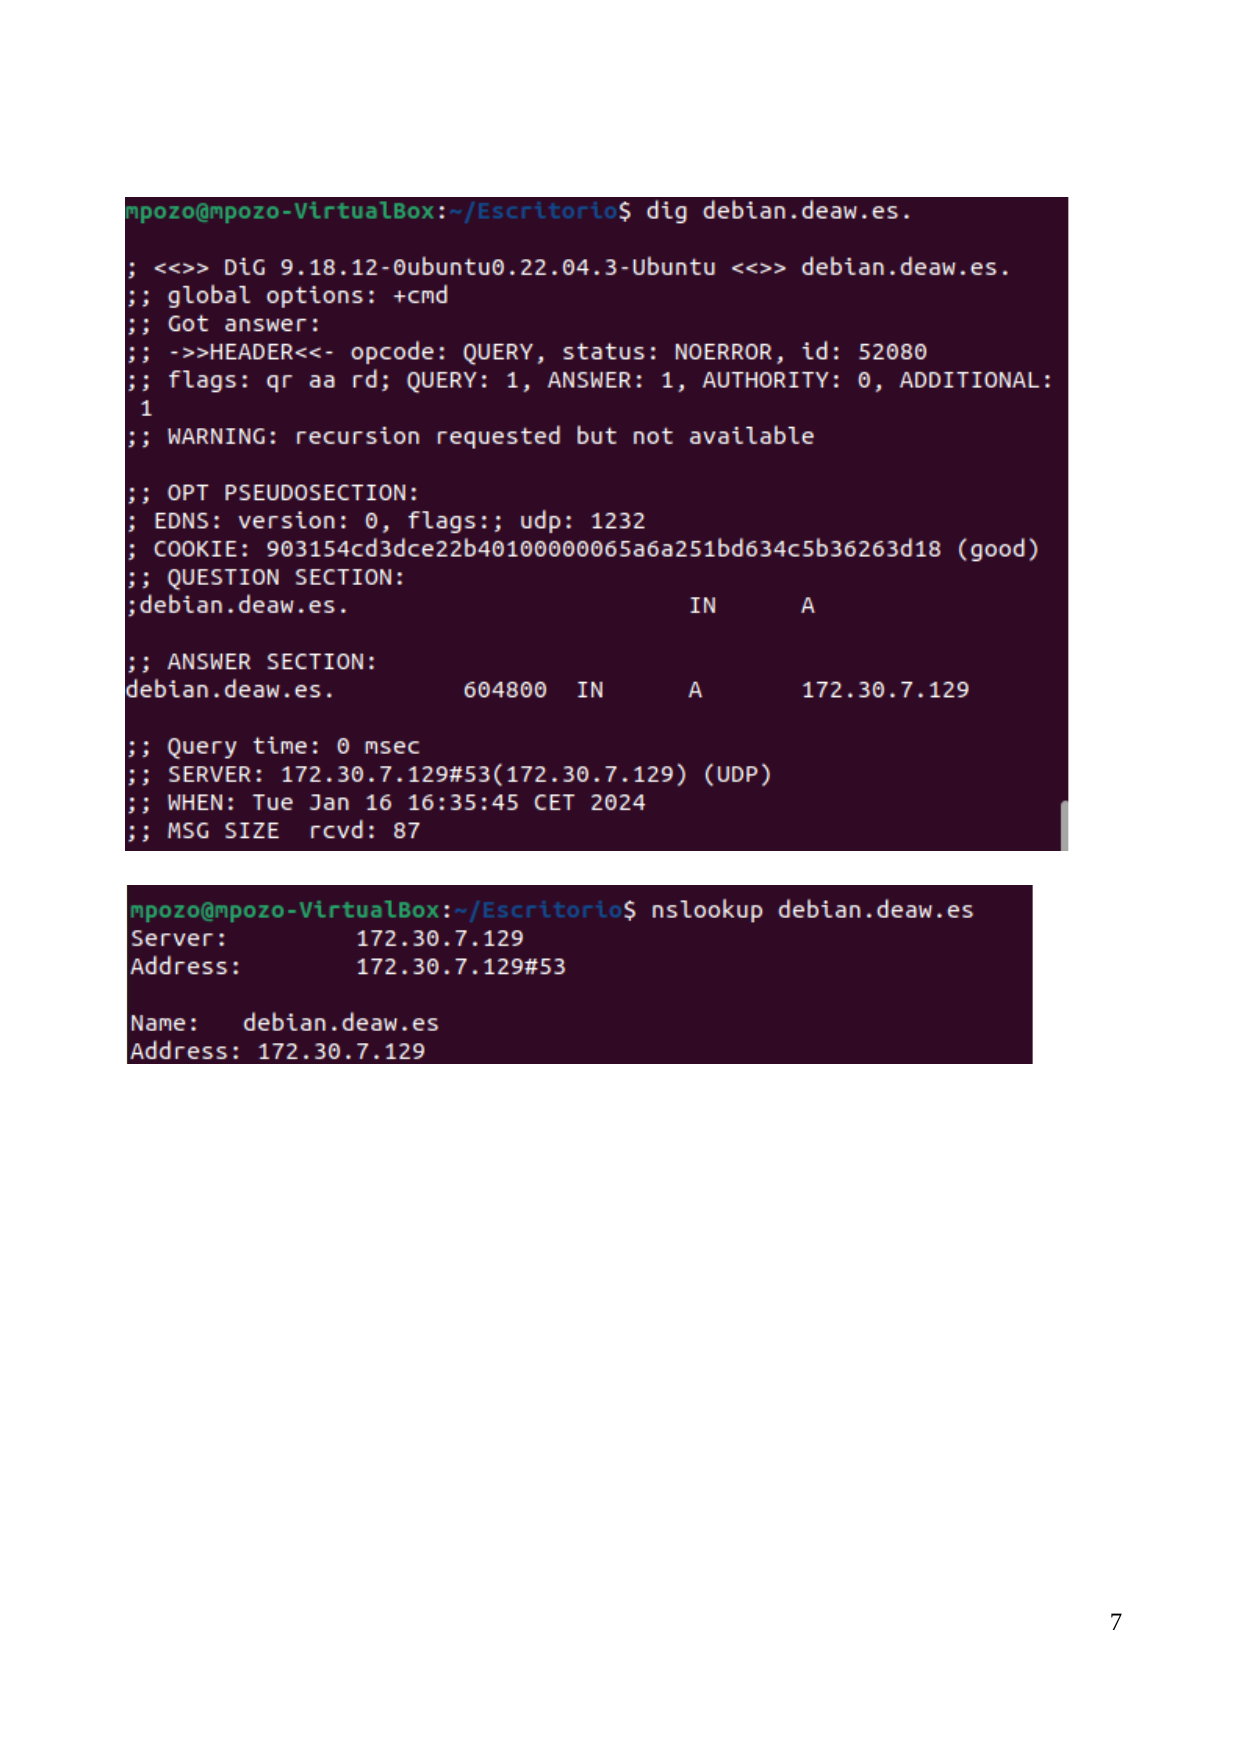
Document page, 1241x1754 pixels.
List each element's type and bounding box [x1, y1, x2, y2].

picture [125, 197, 1069, 851]
picture [126, 885, 1033, 1064]
